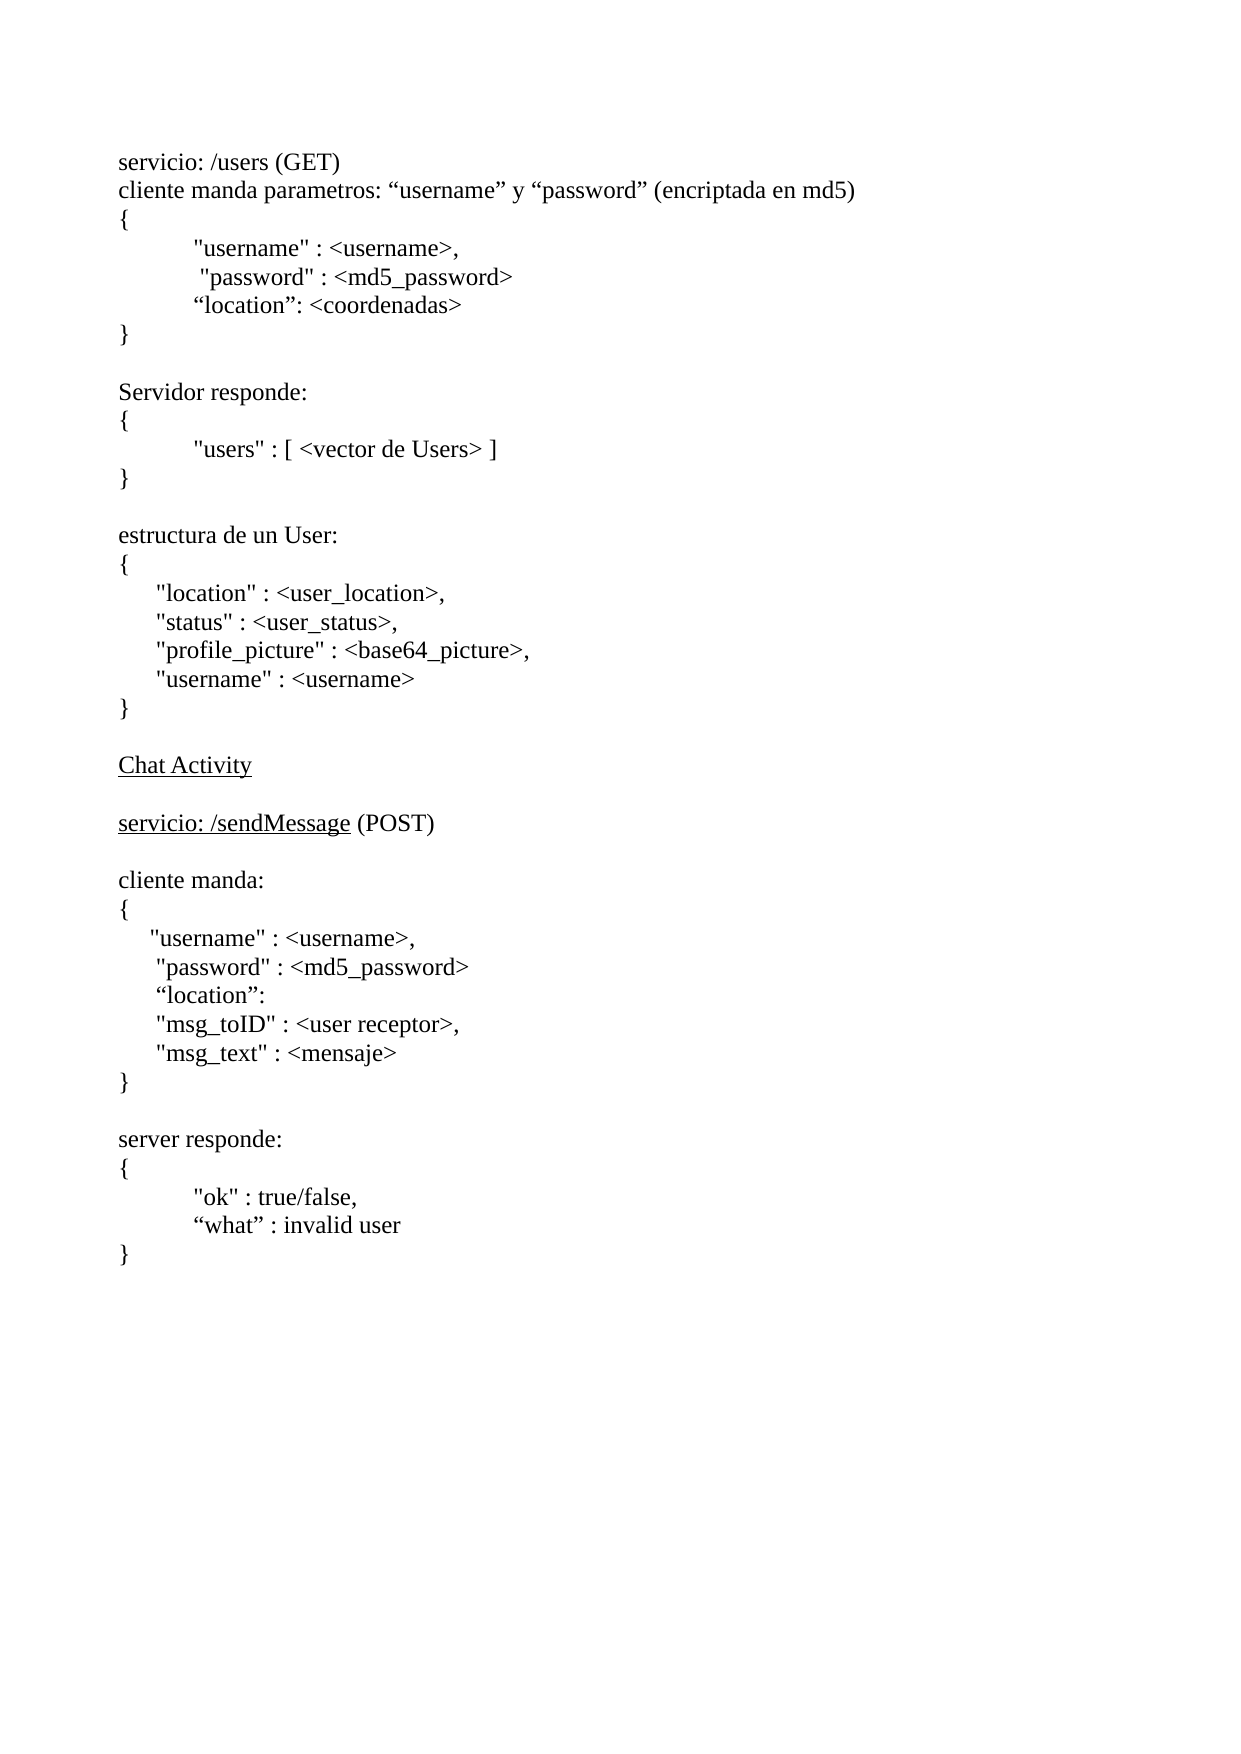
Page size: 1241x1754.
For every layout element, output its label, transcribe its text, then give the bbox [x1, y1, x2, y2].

text } [118, 1239, 1122, 1268]
text server responde: [118, 1124, 1122, 1153]
text "username" : <username>, [118, 923, 1122, 952]
text Servidor responde: [118, 377, 1122, 406]
text { [118, 204, 1122, 233]
text "msg_text" : <mensaje> [118, 1038, 1122, 1067]
text "msg_toID" : <user receptor>, [118, 1009, 1122, 1038]
text Chat Activity [118, 751, 1122, 779]
text "password" : <md5_password> [118, 262, 1122, 291]
text "profile_picture" : <base64_picture>, [118, 636, 1122, 664]
text “location”: <coordenadas> [118, 291, 1122, 319]
text servicio: /sendMessage (POST) [118, 808, 1122, 837]
text { [118, 549, 1122, 578]
text } [118, 693, 1122, 722]
text "username" : <username>, [118, 233, 1122, 262]
text servicio: /users (GET) [118, 147, 1122, 176]
text "username" : <username> [118, 664, 1122, 693]
text “what” : invalid user [118, 1211, 1122, 1239]
text { [118, 406, 1122, 434]
text } [118, 1067, 1122, 1096]
text cliente manda parametros: “username” y “password” (encriptada en md5) [118, 176, 1122, 204]
text “location”: [118, 981, 1122, 1009]
text } [118, 463, 1122, 492]
text "ok" : true/false, [118, 1182, 1122, 1211]
text } [118, 319, 1122, 348]
text "users" : [ <vector de Users> ] [118, 434, 1122, 463]
text cliente manda: [118, 866, 1122, 894]
text { [118, 1153, 1122, 1182]
text estructura de un User: [118, 521, 1122, 549]
text "password" : <md5_password> [118, 952, 1122, 981]
text "location" : <user_location>, [118, 578, 1122, 607]
text "status" : <user_status>, [118, 607, 1122, 636]
text { [118, 894, 1122, 923]
